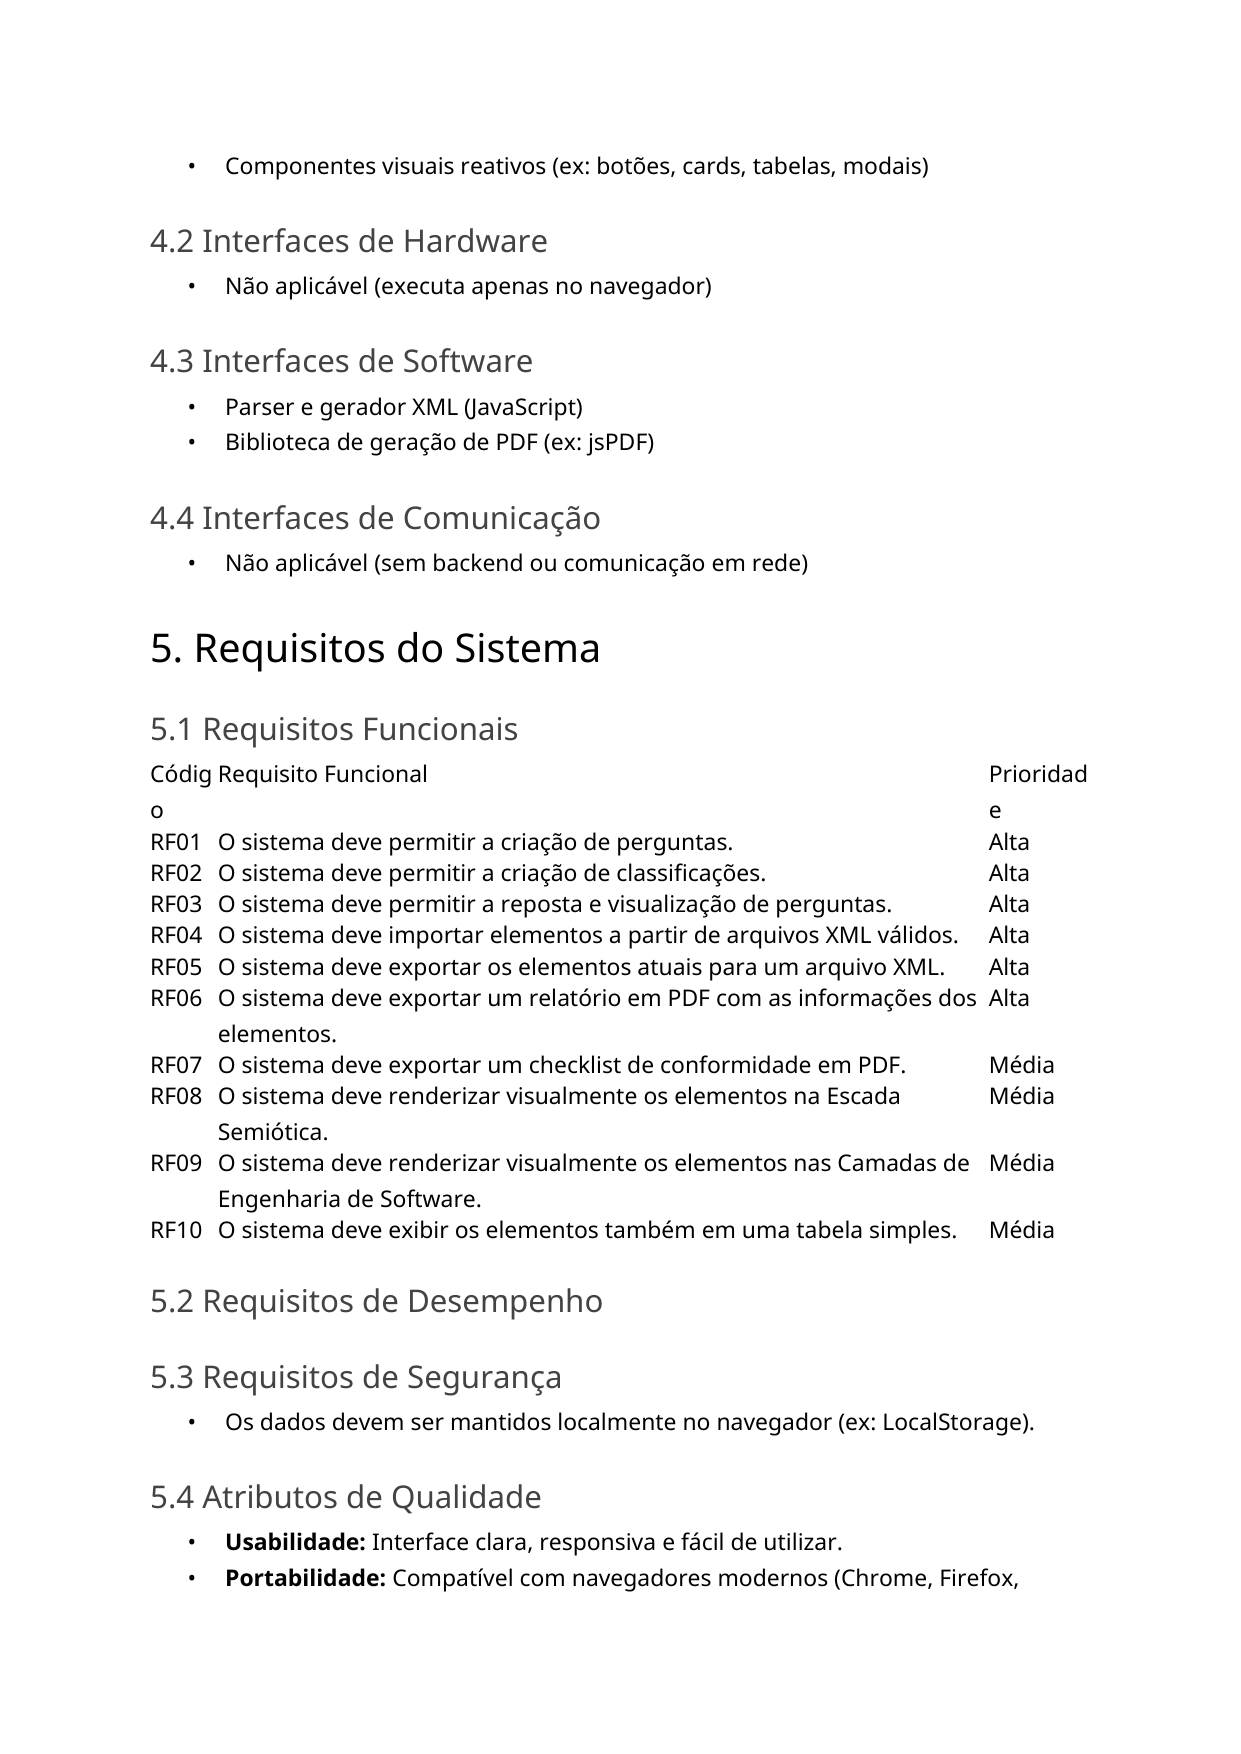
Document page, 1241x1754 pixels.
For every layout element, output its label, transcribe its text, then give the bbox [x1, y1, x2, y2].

table_cell Alta [989, 888, 1090, 919]
subtitle 4.3 Interfaces de Software [150, 339, 1090, 382]
table_cell Alta [989, 919, 1090, 950]
subtitle 5.3 Requisitos de Segurança [150, 1355, 1090, 1398]
list Usabilidade: Interface clara, responsiva e fácil de utilizar. [187, 1526, 1090, 1557]
table_cell RF08 [150, 1080, 218, 1147]
table_cell Média [989, 1080, 1090, 1147]
table_cell RF04 [150, 919, 218, 950]
table_cell Alta [989, 825, 1090, 857]
list Os dados devem ser mantidos localmente no navegador (ex: LocalStorage). [187, 1406, 1090, 1437]
table_cell Média [989, 1215, 1090, 1246]
table_cell Alta [989, 982, 1090, 1049]
table_cell O sistema deve renderizar visualmente os elementos nas Camadas de Engenharia de Software. [218, 1147, 988, 1214]
table_cell RF07 [150, 1049, 218, 1080]
table_cell O sistema deve exportar um relatório em PDF com as informações dos elementos. [218, 982, 988, 1049]
table_cell Alta [989, 950, 1090, 982]
subtitle 4.4 Interfaces de Comunicação [150, 496, 1090, 538]
table_cell O sistema deve renderizar visualmente os elementos na Escada Semiótica. [218, 1080, 988, 1147]
list Portabilidade: Compatível com navegadores modernos (Chrome, Firefox, [187, 1562, 1090, 1593]
subtitle 5. Requisitos do Sistema [150, 620, 1090, 674]
table_cell RF01 [150, 825, 218, 857]
table_cell RF06 [150, 982, 218, 1049]
table_cell RF09 [150, 1147, 218, 1214]
table_cell O sistema deve exportar um checklist de conformidade em PDF. [218, 1049, 988, 1080]
list Parser e gerador XML (JavaScript) [187, 390, 1090, 422]
table_cell RF10 [150, 1215, 218, 1246]
table_header Código [150, 758, 218, 825]
table_cell O sistema deve exibir os elementos também em uma tabela simples. [218, 1215, 988, 1246]
table_cell O sistema deve permitir a criação de perguntas. [218, 825, 988, 857]
table_cell O sistema deve importar elementos a partir de arquivos XML válidos. [218, 919, 988, 950]
list Biblioteca de geração de PDF (ex: jsPDF) [187, 426, 1090, 458]
subtitle 5.2 Requisitos de Desempenho [150, 1279, 1090, 1322]
table_cell O sistema deve exportar os elementos atuais para um arquivo XML. [218, 950, 988, 982]
table_cell O sistema deve permitir a reposta e visualização de perguntas. [218, 888, 988, 919]
subtitle 4.2 Interfaces de Hardware [150, 219, 1090, 262]
table_header Requisito Funcional [218, 758, 988, 825]
subtitle 5.1 Requisitos Funcionais [150, 707, 1090, 750]
table_cell Média [989, 1147, 1090, 1214]
table_cell Média [989, 1049, 1090, 1080]
list Componentes visuais reativos (ex: botões, cards, tabelas, modais) [187, 150, 1090, 181]
subtitle 5.4 Atributos de Qualidade [150, 1475, 1090, 1518]
table_header Prioridade [989, 758, 1090, 825]
table_cell RF02 [150, 857, 218, 888]
list Não aplicável (sem backend ou comunicação em rede) [187, 547, 1090, 578]
list Não aplicável (executa apenas no navegador) [187, 270, 1090, 301]
table_cell RF03 [150, 888, 218, 919]
table_cell RF05 [150, 950, 218, 982]
table_cell Alta [989, 857, 1090, 888]
table_cell O sistema deve permitir a criação de classificações. [218, 857, 988, 888]
